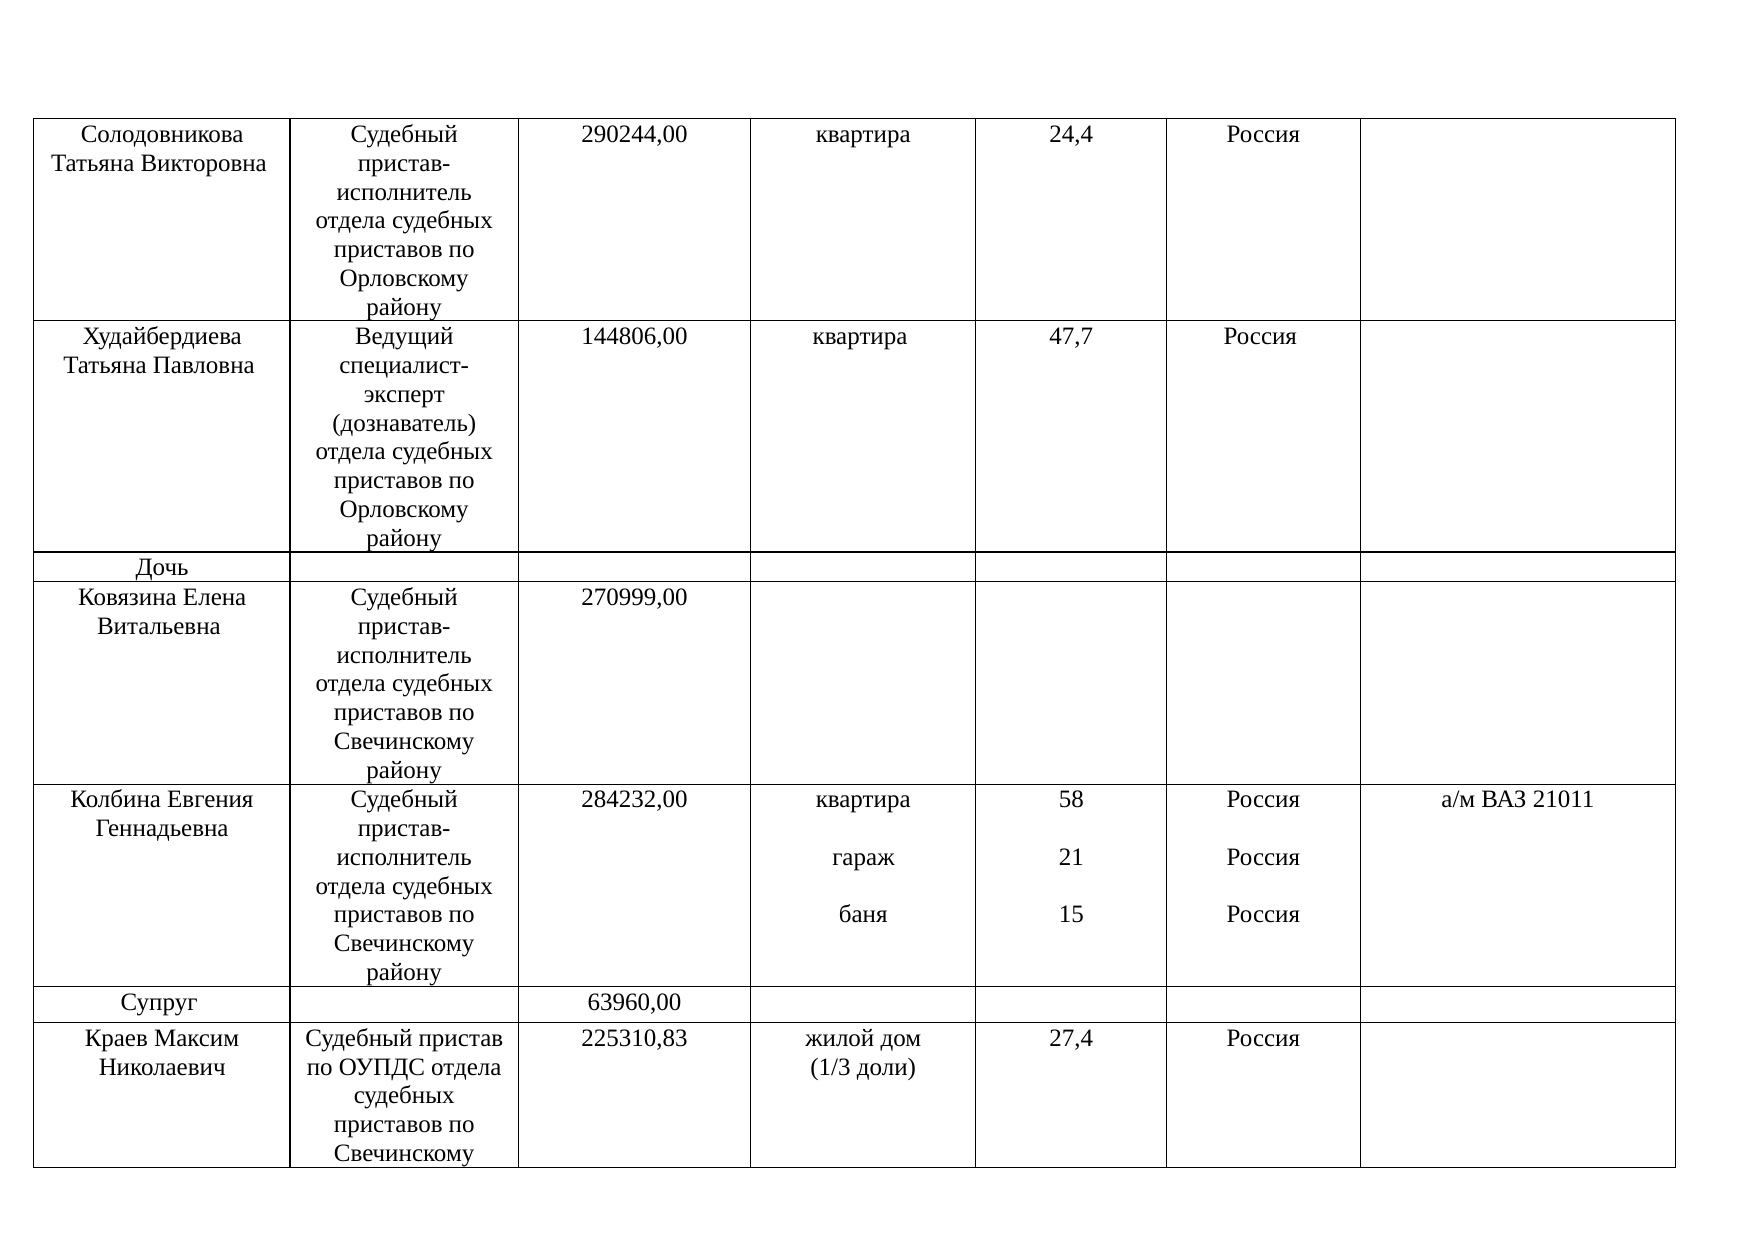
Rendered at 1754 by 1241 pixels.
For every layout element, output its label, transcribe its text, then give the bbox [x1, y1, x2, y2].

table_cell [1361, 119, 1675, 320]
table_cell 284232,00 [519, 785, 750, 986]
table_cell [519, 553, 750, 581]
table_cell [1680, 1022, 1686, 1167]
table_cell [1676, 784, 1680, 986]
table_cell [1676, 986, 1680, 1022]
table_cell [29, 784, 33, 986]
table_cell Краев Максим Николаевич [34, 1023, 289, 1167]
table_cell [1676, 581, 1680, 783]
table_cell Россия [1167, 321, 1360, 551]
table_cell [1680, 551, 1686, 581]
table_cell [1167, 553, 1360, 581]
table_cell Супруг [34, 987, 289, 1022]
table_cell [1680, 986, 1686, 1022]
table_cell [1167, 987, 1360, 1022]
table_cell [976, 987, 1166, 1022]
table_cell [751, 582, 975, 783]
table_cell [1361, 987, 1675, 1022]
table_cell Дочь [34, 553, 289, 581]
table_cell [29, 551, 33, 581]
table_cell Россия Россия Россия [1167, 785, 1360, 986]
table_cell [1361, 321, 1675, 551]
table_cell Ведущий специалист-эксперт (дознаватель) отдела судебных приставов по Орловскому району [291, 321, 518, 551]
table_cell [976, 582, 1166, 783]
table_cell [1676, 551, 1680, 581]
table_cell Худайбердиева Татьяна Павловна [34, 321, 289, 551]
table_cell Судебный пристав-исполнитель отдела судебных приставов по Орловскому району [291, 119, 518, 320]
table_cell [291, 987, 518, 1022]
table_cell [1676, 1022, 1680, 1167]
table_cell 290244,00 [519, 119, 750, 320]
table_cell Ковязина Елена Витальевна [34, 582, 289, 783]
table_cell [1361, 1023, 1675, 1167]
table_cell [976, 553, 1166, 581]
table_cell 144806,00 [519, 321, 750, 551]
table_cell [29, 118, 33, 320]
table_cell 63960,00 [519, 987, 750, 1022]
table_cell [1680, 118, 1686, 320]
table_cell Судебный пристав-исполнитель отдела судебных приставов по Свечинскому району [291, 582, 518, 783]
table_cell Колбина Евгения Геннадьевна [34, 785, 289, 986]
table_cell квартира [751, 119, 975, 320]
table_cell [29, 986, 33, 1022]
table_cell 225310,83 [519, 1023, 750, 1167]
table_cell [1680, 581, 1686, 783]
table_cell 270999,00 [519, 582, 750, 783]
table_cell [291, 553, 518, 581]
table_cell [1676, 118, 1680, 320]
table_cell Судебный пристав по ОУПДС отдела судебных приставов по Свечинскому [291, 1023, 518, 1167]
table_cell квартира гараж баня [751, 785, 975, 986]
table_cell 58 21 15 [976, 785, 1166, 986]
table_cell [29, 320, 33, 551]
table_cell [1680, 784, 1686, 986]
table_cell [1676, 320, 1680, 551]
table_cell а/м ВАЗ 21011 [1361, 785, 1675, 986]
table_cell 24,4 [976, 119, 1166, 320]
table_cell [751, 987, 975, 1022]
table_cell [1361, 553, 1675, 581]
table_cell [751, 553, 975, 581]
table_cell Солодовникова Татьяна Викторовна [34, 119, 289, 320]
table_cell 27,4 [976, 1023, 1166, 1167]
table_cell квартира [751, 321, 975, 551]
table_cell [1167, 582, 1360, 783]
table_cell жилой дом (1/3 доли) [751, 1023, 975, 1167]
table_cell Судебный пристав-исполнитель отдела судебных приставов по Свечинскому району [291, 785, 518, 986]
table_cell [29, 581, 33, 783]
table_cell [1680, 320, 1686, 551]
table_cell Россия [1167, 119, 1360, 320]
table_cell [29, 1022, 33, 1167]
table_cell 47,7 [976, 321, 1166, 551]
table_cell [1361, 582, 1675, 783]
table_cell Россия [1167, 1023, 1360, 1167]
